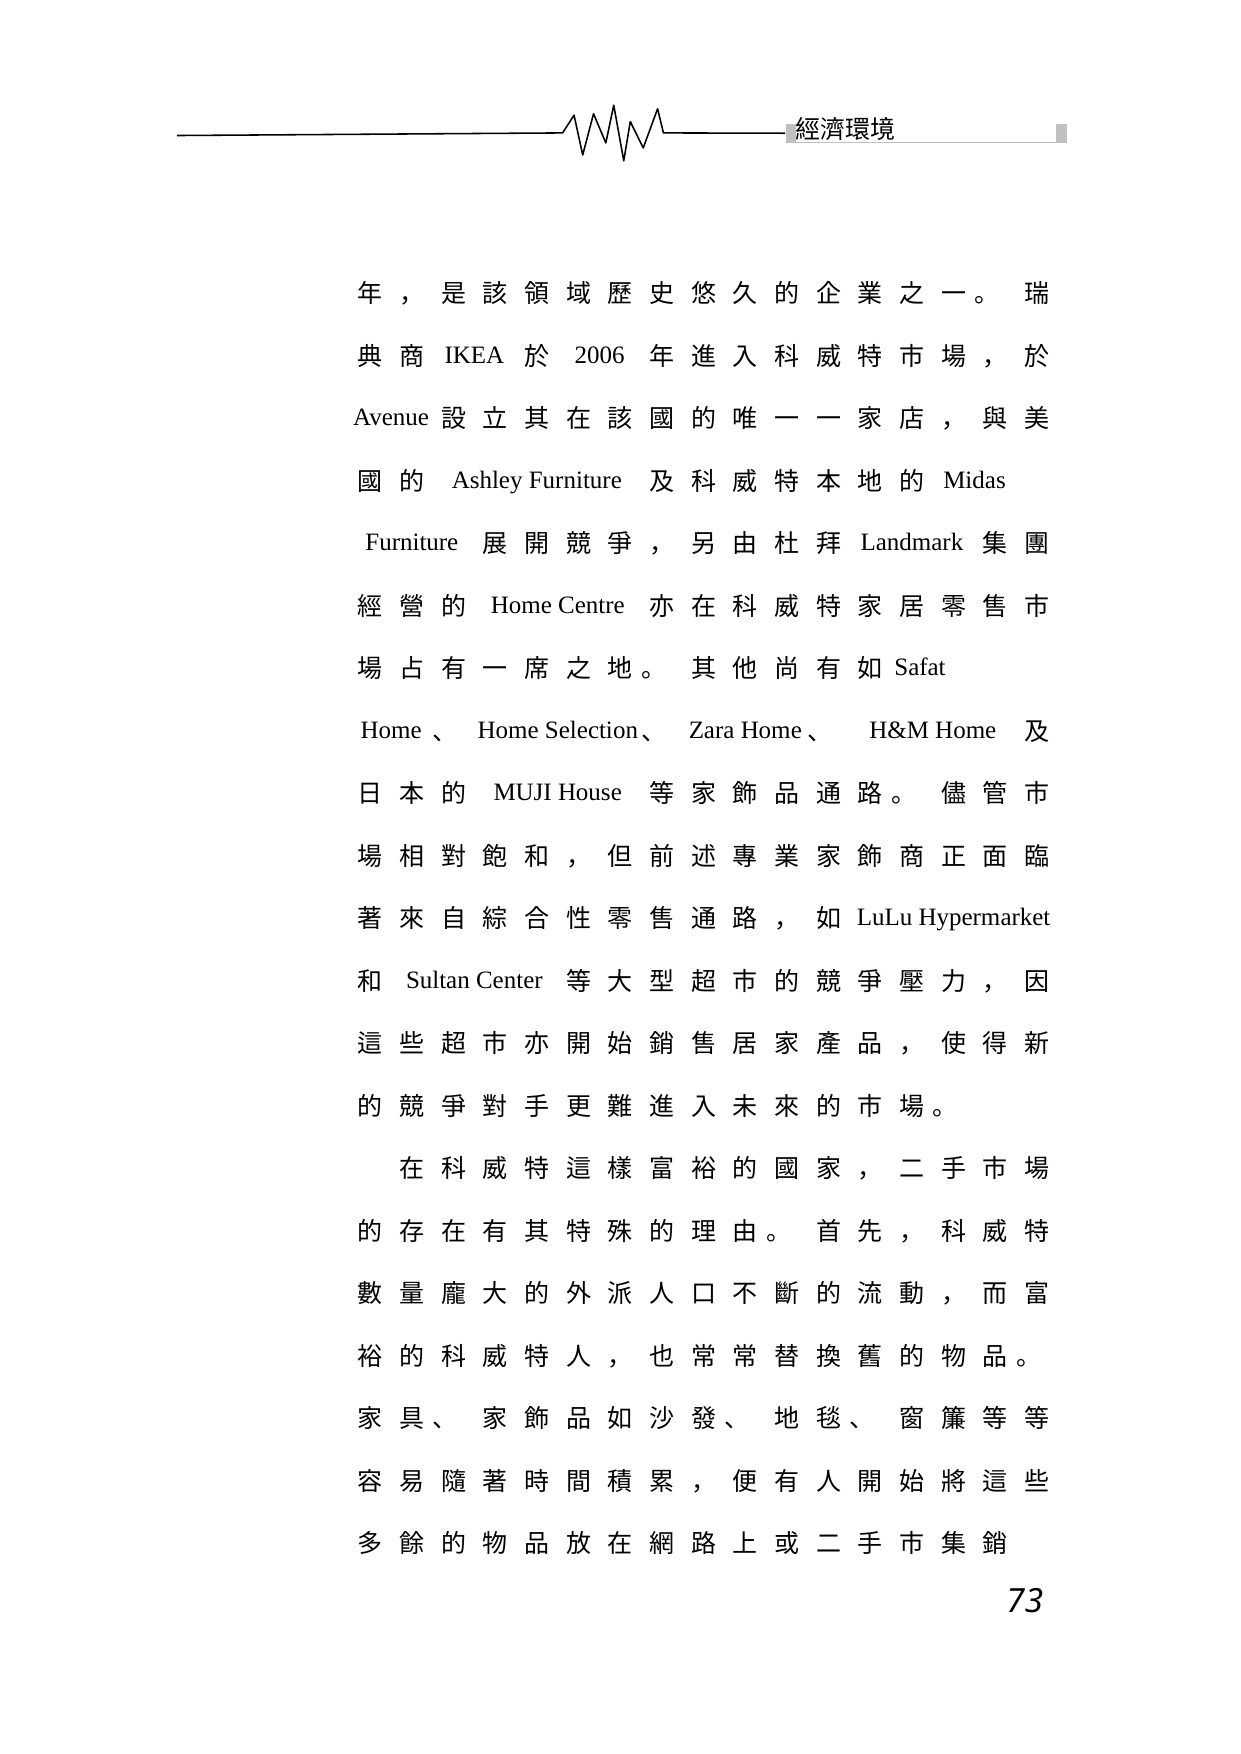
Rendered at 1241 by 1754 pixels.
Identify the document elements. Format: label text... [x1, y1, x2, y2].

text 年，是該領域歷史悠久的企業之一。瑞典商IKEA於2006年進入科威特市場，於Avenue設立其在該國的唯一一家店，與美國的Ashley Furniture及科威特本地的Midas Furniture展開競爭，另由杜拜Landmark集團經營的Home Centre亦在科威特家居零售市場占有一席之地。其他尚有如Safat Home、Home Selection、Zara Home、H&M Home及日本的MUJI House等家飾品通路。儘管市場相對飽和，但前述專業家飾商正面臨著來自綜合性零售通路，如LuLu Hypermarket和Sultan Center等大型超市的競爭壓力，因這些超市亦開始銷售居家產品，使得新的競爭對手更難進入未來的市場。 [330, 250, 1058, 1125]
text 在科威特這樣富裕的國家，二手市場的存在有其特殊的理由。首先，科威特數量龐大的外派人口不斷的流動，而富裕的科威特人，也常常替換舊的物品。家具、家飾品如沙發、地毯、窗簾等等容易隨著時間積累，便有人開始將這些多餘的物品放在網路上或二手市集銷 [330, 1125, 1058, 1563]
